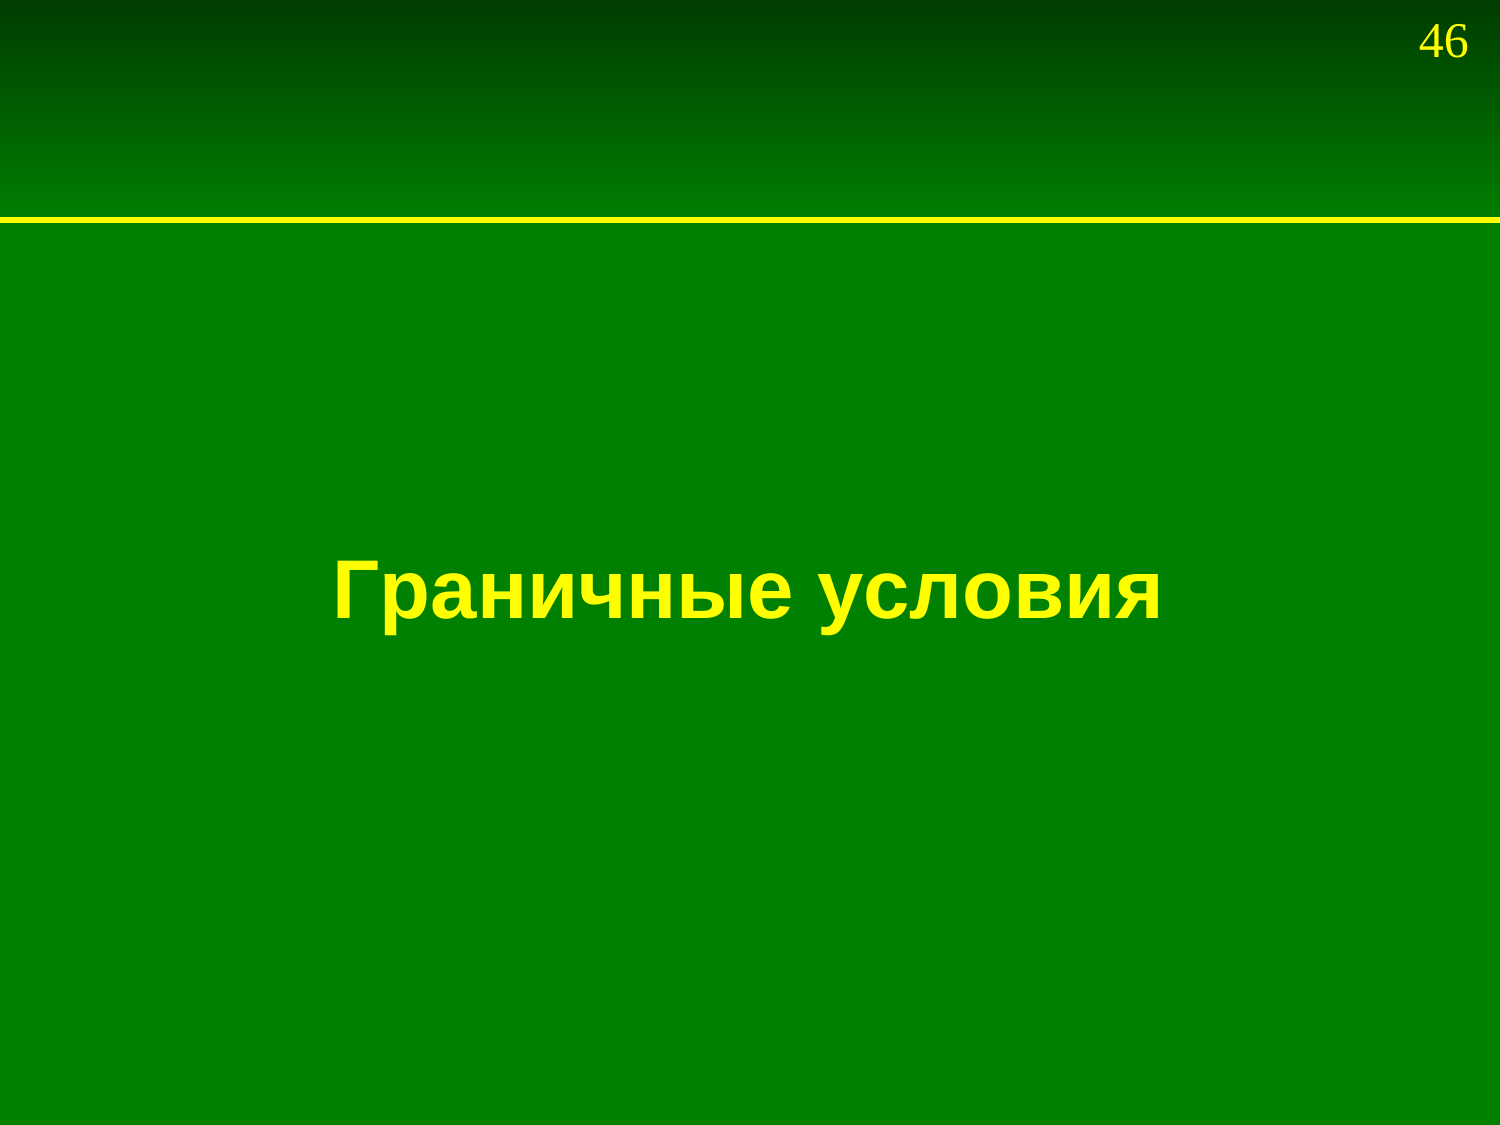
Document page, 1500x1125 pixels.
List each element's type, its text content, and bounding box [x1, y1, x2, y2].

text_box Граничные условия [17, 385, 1481, 785]
